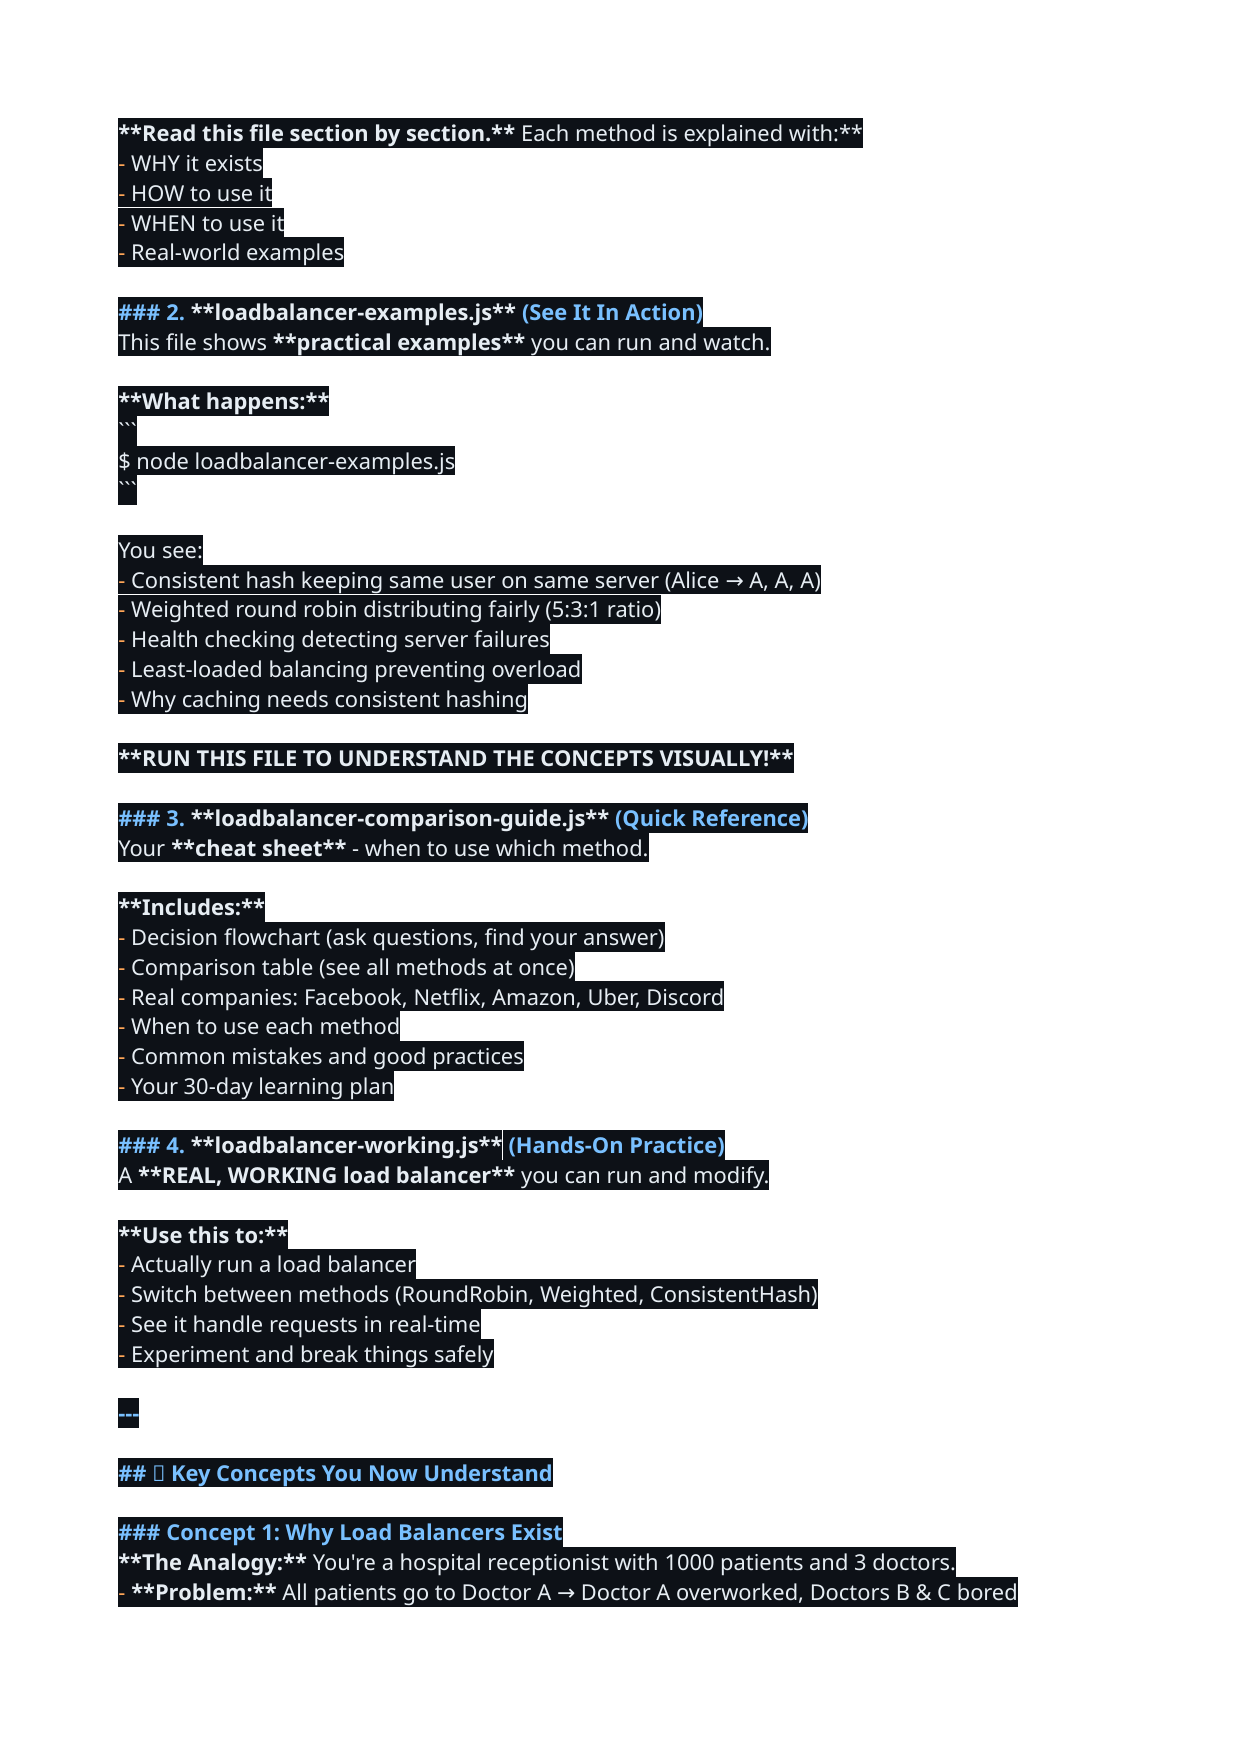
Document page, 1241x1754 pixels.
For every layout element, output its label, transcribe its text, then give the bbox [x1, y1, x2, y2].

text ### 4. **loadbalancer-working.js** (Hands-On Practice) [118, 1130, 1122, 1160]
text - Health checking detecting server failures [118, 624, 1122, 654]
text - **Problem:** All patients go to Doctor A → Doctor A overworked, Doctors B & C bored [118, 1577, 1122, 1607]
text **Use this to:** [118, 1219, 1122, 1249]
text - Weighted round robin distributing fairly (5:3:1 ratio) [118, 594, 1122, 624]
text - HOW to use it [118, 178, 1122, 207]
text **Read this file section by section.** Each method is explained with:** [118, 118, 1122, 148]
text --- [118, 1398, 1122, 1428]
text **RUN THIS FILE TO UNDERSTAND THE CONCEPTS VISUALLY!** [118, 743, 1122, 773]
text - WHEN to use it [118, 207, 1122, 237]
text - Experiment and break things safely [118, 1339, 1122, 1368]
text A **REAL, WORKING load balancer** you can run and modify. [118, 1160, 1122, 1190]
text ``` [118, 475, 1122, 505]
text - Your 30-day learning plan [118, 1071, 1122, 1101]
text - See it handle requests in real-time [118, 1309, 1122, 1339]
text $ node loadbalancer-examples.js [118, 446, 1122, 475]
text **What happens:** [118, 386, 1122, 416]
text - Consistent hash keeping same user on same server (Alice → A, A, A) [118, 565, 1122, 594]
text - Real companies: Facebook, Netflix, Amazon, Uber, Discord [118, 981, 1122, 1011]
text ## 🧠 Key Concepts You Now Understand [118, 1458, 1122, 1487]
text - Real-world examples [118, 237, 1122, 267]
text - Common mistakes and good practices [118, 1041, 1122, 1071]
text **The Analogy:** You're a hospital receptionist with 1000 patients and 3 doctors. [118, 1547, 1122, 1577]
text This file shows **practical examples** you can run and watch. [118, 327, 1122, 356]
text ``` [118, 416, 1122, 446]
text Your **cheat sheet** - when to use which method. [118, 833, 1122, 862]
text ### 2. **loadbalancer-examples.js** (See It In Action) [118, 297, 1122, 327]
text - When to use each method [118, 1011, 1122, 1041]
text ### 3. **loadbalancer-comparison-guide.js** (Quick Reference) [118, 803, 1122, 833]
text - Why caching needs consistent hashing [118, 684, 1122, 714]
text - Decision flowchart (ask questions, find your answer) [118, 922, 1122, 952]
text - WHY it exists [118, 148, 1122, 178]
text - Least-loaded balancing preventing overload [118, 654, 1122, 684]
text - Actually run a load balancer [118, 1249, 1122, 1279]
text ### Concept 1: Why Load Balancers Exist [118, 1517, 1122, 1547]
text - Comparison table (see all methods at once) [118, 952, 1122, 981]
text **Includes:** [118, 892, 1122, 922]
text You see: [118, 535, 1122, 565]
text - Switch between methods (RoundRobin, Weighted, ConsistentHash) [118, 1279, 1122, 1309]
